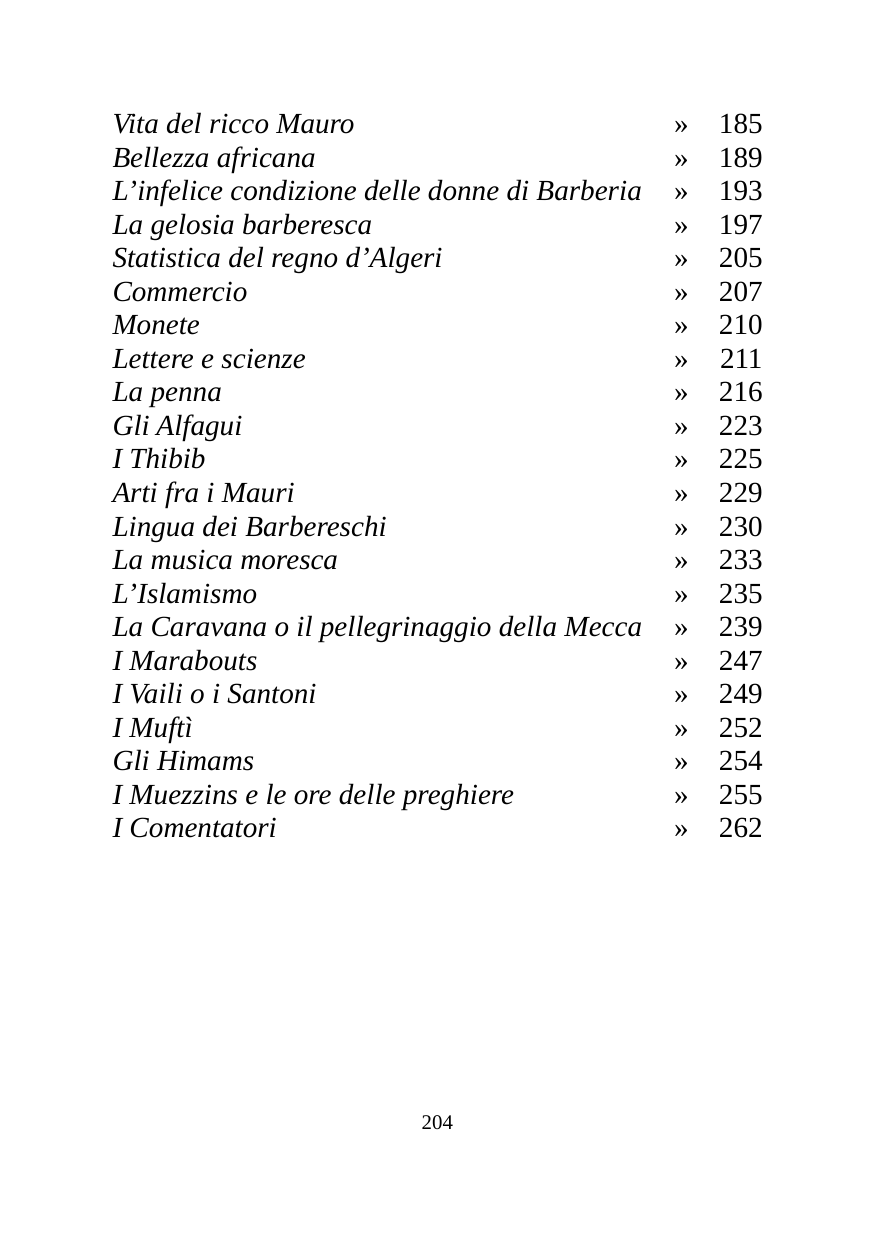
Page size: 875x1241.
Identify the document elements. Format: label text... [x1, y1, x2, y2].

table_cell » 207 [652, 274, 768, 307]
table_cell » 247 [652, 643, 768, 676]
table_cell » 262 [652, 811, 768, 844]
table_cell » 249 [652, 676, 768, 710]
table_cell » 235 [652, 576, 768, 609]
table_cell Statistica del regno d’Algeri [106, 240, 652, 274]
table_cell » 210 [652, 308, 768, 341]
table_cell Lingua dei Barbereschi [106, 509, 652, 542]
table_cell » 254 [652, 744, 768, 777]
table_cell » 230 [652, 509, 768, 542]
table_cell » 233 [652, 542, 768, 576]
table_cell » 193 [652, 173, 768, 207]
table_cell » 255 [652, 777, 768, 811]
table_cell » 225 [652, 442, 768, 475]
table_cell I Thibib [106, 442, 652, 475]
table_cell I Vaili o i Santoni [106, 676, 652, 710]
table_cell Vita del ricco Mauro [106, 106, 652, 140]
table_cell I Comentatori [106, 811, 652, 844]
table_cell Arti fra i Mauri [106, 475, 652, 509]
table_cell Gli Alfagui [106, 408, 652, 442]
table_cell Lettere e scienze [106, 341, 652, 374]
table_cell » 223 [652, 408, 768, 442]
table_cell I Muftì [106, 710, 652, 743]
table_cell Monete [106, 308, 652, 341]
table_cell Gli Himams [106, 744, 652, 777]
table_cell » 239 [652, 609, 768, 643]
table_cell La gelosia barberesca [106, 207, 652, 240]
table_cell La musica moresca [106, 542, 652, 576]
table_cell » 189 [652, 140, 768, 173]
table_cell La Caravana o il pellegrinaggio della Mecca [106, 609, 652, 643]
table_cell L’infelice condizione delle donne di Barberia [106, 173, 652, 207]
table_cell » 197 [652, 207, 768, 240]
table_cell La penna [106, 375, 652, 408]
table_cell Commercio [106, 274, 652, 307]
table_cell I Marabouts [106, 643, 652, 676]
table_cell Bellezza africana [106, 140, 652, 173]
table_cell » 252 [652, 710, 768, 743]
table_cell » 216 [652, 375, 768, 408]
table_cell L’Islamismo [106, 576, 652, 609]
table_cell » 229 [652, 475, 768, 509]
table_cell » 205 [652, 240, 768, 274]
table_cell » 211 [652, 341, 768, 374]
table_cell » 185 [652, 106, 768, 140]
table_cell I Muezzins e le ore delle preghiere [106, 777, 652, 811]
